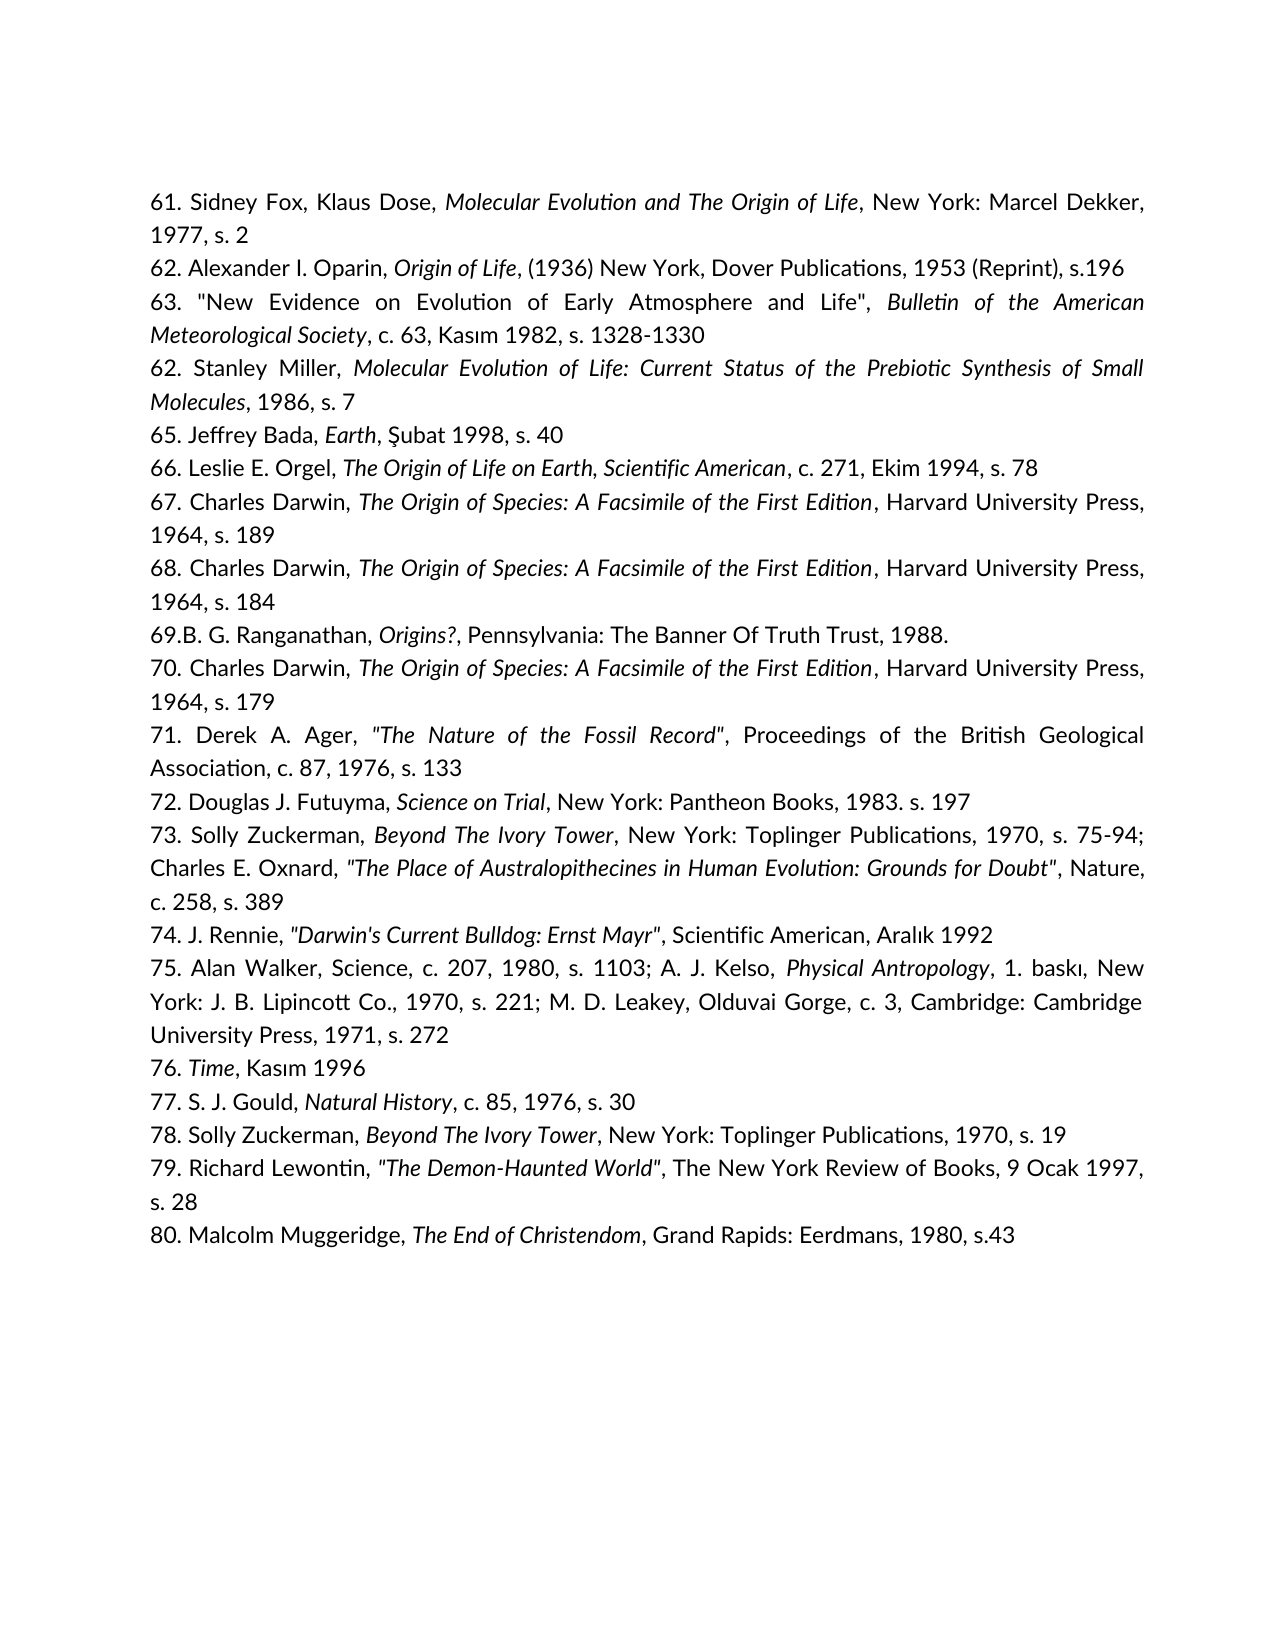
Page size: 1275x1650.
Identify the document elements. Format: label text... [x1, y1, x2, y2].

text 79. Richard Lewontin, "The Demon-Haunted World", The New York Review of Books, 9 Ocak 1997, s. 28 [150, 1150, 1145, 1217]
text 70. Charles Darwin, The Origin of Species: A Facsimile of the First Edition, Harvard University Press, 1964, s. 179 [150, 650, 1145, 717]
text 73. Solly Zuckerman, Beyond The Ivory Tower, New York: Toplinger Publications, 1970, s. 75-94; Charles E. Oxnard, "The Place of Australopithecines in Human Evolution: Grounds for Doubt", Nature, c. 258, s. 389 [150, 817, 1145, 917]
text 65. Jeffrey Bada, Earth, Şubat 1998, s. 40 [150, 417, 1145, 450]
text 63. "New Evidence on Evolution of Early Atmosphere and Life", Bulletin of the American Meteorological Society, c. 63, Kasım 1982, s. 1328-1330 [150, 283, 1145, 350]
text 78. Solly Zuckerman, Beyond The Ivory Tower, New York: Toplinger Publications, 1970, s. 19 [150, 1117, 1145, 1150]
text 75. Alan Walker, Science, c. 207, 1980, s. 1103; A. J. Kelso, Physical Antropology, 1. baskı, New York: J. B. Lipincott Co., 1970, s. 221; M. D. Leakey, Olduvai Gorge, c. 3, Cambridge: Cambridge University Press, 1971, s. 272 [150, 950, 1145, 1050]
text 61. Sidney Fox, Klaus Dose, Molecular Evolution and The Origin of Life, New York: Marcel Dekker, 1977, s. 2 [150, 183, 1145, 250]
text 74. J. Rennie, "Darwin's Current Bulldog: Ernst Mayr", Scientific American, Aralık 1992 [150, 917, 1145, 950]
text 66. Leslie E. Orgel, The Origin of Life on Earth, Scientific American, c. 271, Ekim 1994, s. 78 [150, 450, 1145, 483]
text 69.B. G. Ranganathan, Origins?, Pennsylvania: The Banner Of Truth Trust, 1988. [150, 617, 1145, 650]
text 77. S. J. Gould, Natural History, c. 85, 1976, s. 30 [150, 1083, 1145, 1117]
text 76. Time, Kasım 1996 [150, 1050, 1145, 1083]
text 62. Stanley Miller, Molecular Evolution of Life: Current Status of the Prebiotic Synthesis of Small Molecules, 1986, s. 7 [150, 350, 1145, 417]
text 62. Alexander I. Oparin, Origin of Life, (1936) New York, Dover Publications, 1953 (Reprint), s.196 [150, 250, 1145, 283]
text 67. Charles Darwin, The Origin of Species: A Facsimile of the First Edition, Harvard University Press, 1964, s. 189 [150, 483, 1145, 550]
text 80. Malcolm Muggeridge, The End of Christendom, Grand Rapids: Eerdmans, 1980, s.43 [150, 1217, 1145, 1250]
text 71. Derek A. Ager, "The Nature of the Fossil Record", Proceedings of the British Geological Association, c. 87, 1976, s. 133 [150, 717, 1145, 783]
text 68. Charles Darwin, The Origin of Species: A Facsimile of the First Edition, Harvard University Press, 1964, s. 184 [150, 550, 1145, 617]
text 72. Douglas J. Futuyma, Science on Trial, New York: Pantheon Books, 1983. s. 197 [150, 783, 1145, 817]
